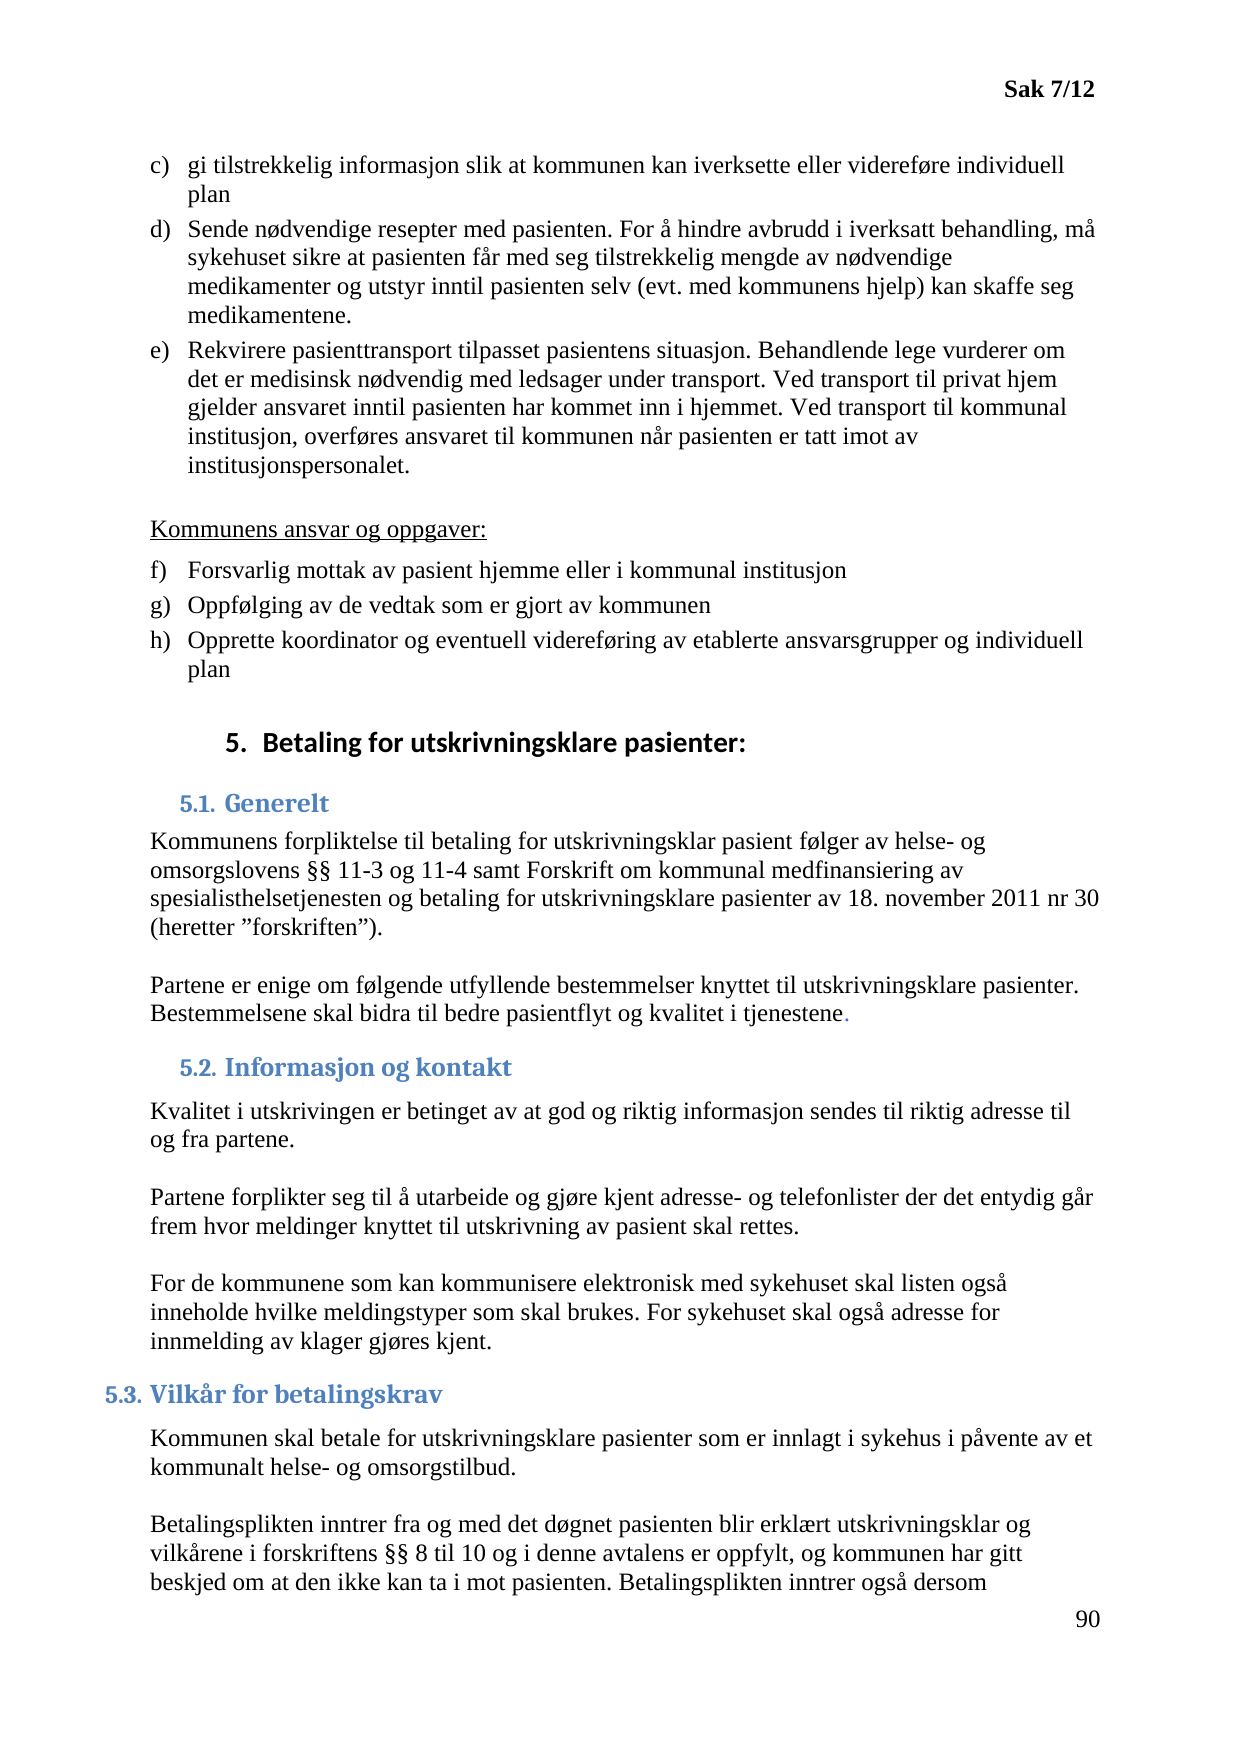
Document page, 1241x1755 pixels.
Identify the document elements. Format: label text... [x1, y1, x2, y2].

list Rekvirere pasienttransport tilpasset pasientens situasjon. Behandlende lege vurderer om det er medisinsk nødvendig med ledsager under transport. Ved transport til privat hjem gjelder ansvaret inntil pasienten har kommet inn i hjemmet. Ved transport til kommunal institusjon, overføres ansvaret til kommunen når pasienten er tatt imot av institusjonspersonalet. [150, 335, 1100, 479]
text Kommunen skal betale for utskrivningsklare pasienter som er innlagt i sykehus i påvente av et kommunalt helse- og omsorgstilbud. [150, 1423, 1100, 1481]
list Sende nødvendige resepter med pasienten. For å hindre avbrudd i iverksatt behandling, må sykehuset sikre at pasienten får med seg tilstrekkelig mengde av nødvendige medikamenter og utstyr inntil pasienten selv (evt. med kommunens hjelp) kan skaffe seg medikamentene. [150, 214, 1100, 329]
list Vilkår for betalingskrav [105, 1379, 1100, 1411]
text For de kommunene som kan kommunisere elektronisk med sykehuset skal listen også inneholde hvilke meldingstyper som skal brukes. For sykehuset skal også adresse for innmelding av klager gjøres kjent. [150, 1268, 1100, 1354]
text Partene forplikter seg til å utarbeide og gjøre kjent adresse- og telefonlister der det entydig går frem hvor meldinger knyttet til utskrivning av pasient skal rettes. [150, 1182, 1100, 1239]
list Generelt [179, 788, 1100, 820]
list Forsvarlig mottak av pasient hjemme eller i kommunal institusjon [150, 555, 1100, 584]
text Kommunens ansvar og oppgaver: [150, 514, 1100, 542]
text Betalingsplikten inntrer fra og med det døgnet pasienten blir erklært utskrivningsklar og vilkårene i forskriftens §§ 8 til 10 og i denne avtalens er oppfylt, og kommunen har gitt beskjed om at den ikke kan ta i mot pasienten. Betalingsplikten inntrer også dersom [150, 1509, 1100, 1596]
list gi tilstrekkelig informasjon slik at kommunen kan iverksette eller videreføre individuell plan [150, 150, 1100, 207]
text Kvalitet i utskrivingen er betinget av at god og riktig informasjon sendes til riktig adresse til og fra partene. [150, 1096, 1100, 1153]
list Opprette koordinator og eventuell videreføring av etablerte ansvarsgrupper og individuell plan [150, 625, 1100, 682]
text Partene er enige om følgende utfyllende bestemmelser knyttet til utskrivningsklare pasienter. Bestemmelsene skal bidra til bedre pasientflyt og kvalitet i tjenestene. [150, 970, 1100, 1027]
text Kommunens forpliktelse til betaling for utskrivningsklar pasient følger av helse- og omsorgslovens §§ 11-3 og 11-4 samt Forskrift om kommunal medfinansiering av spesialisthelsetjenesten og betaling for utskrivningsklare pasienter av 18. november 2011 nr 30 (heretter ”forskriften”). [150, 826, 1100, 941]
list Informasjon og kontakt [179, 1052, 1100, 1083]
list Betaling for utskrivningsklare pasienter: [225, 724, 1100, 759]
list Oppfølging av de vedtak som er gjort av kommunen [150, 590, 1100, 619]
